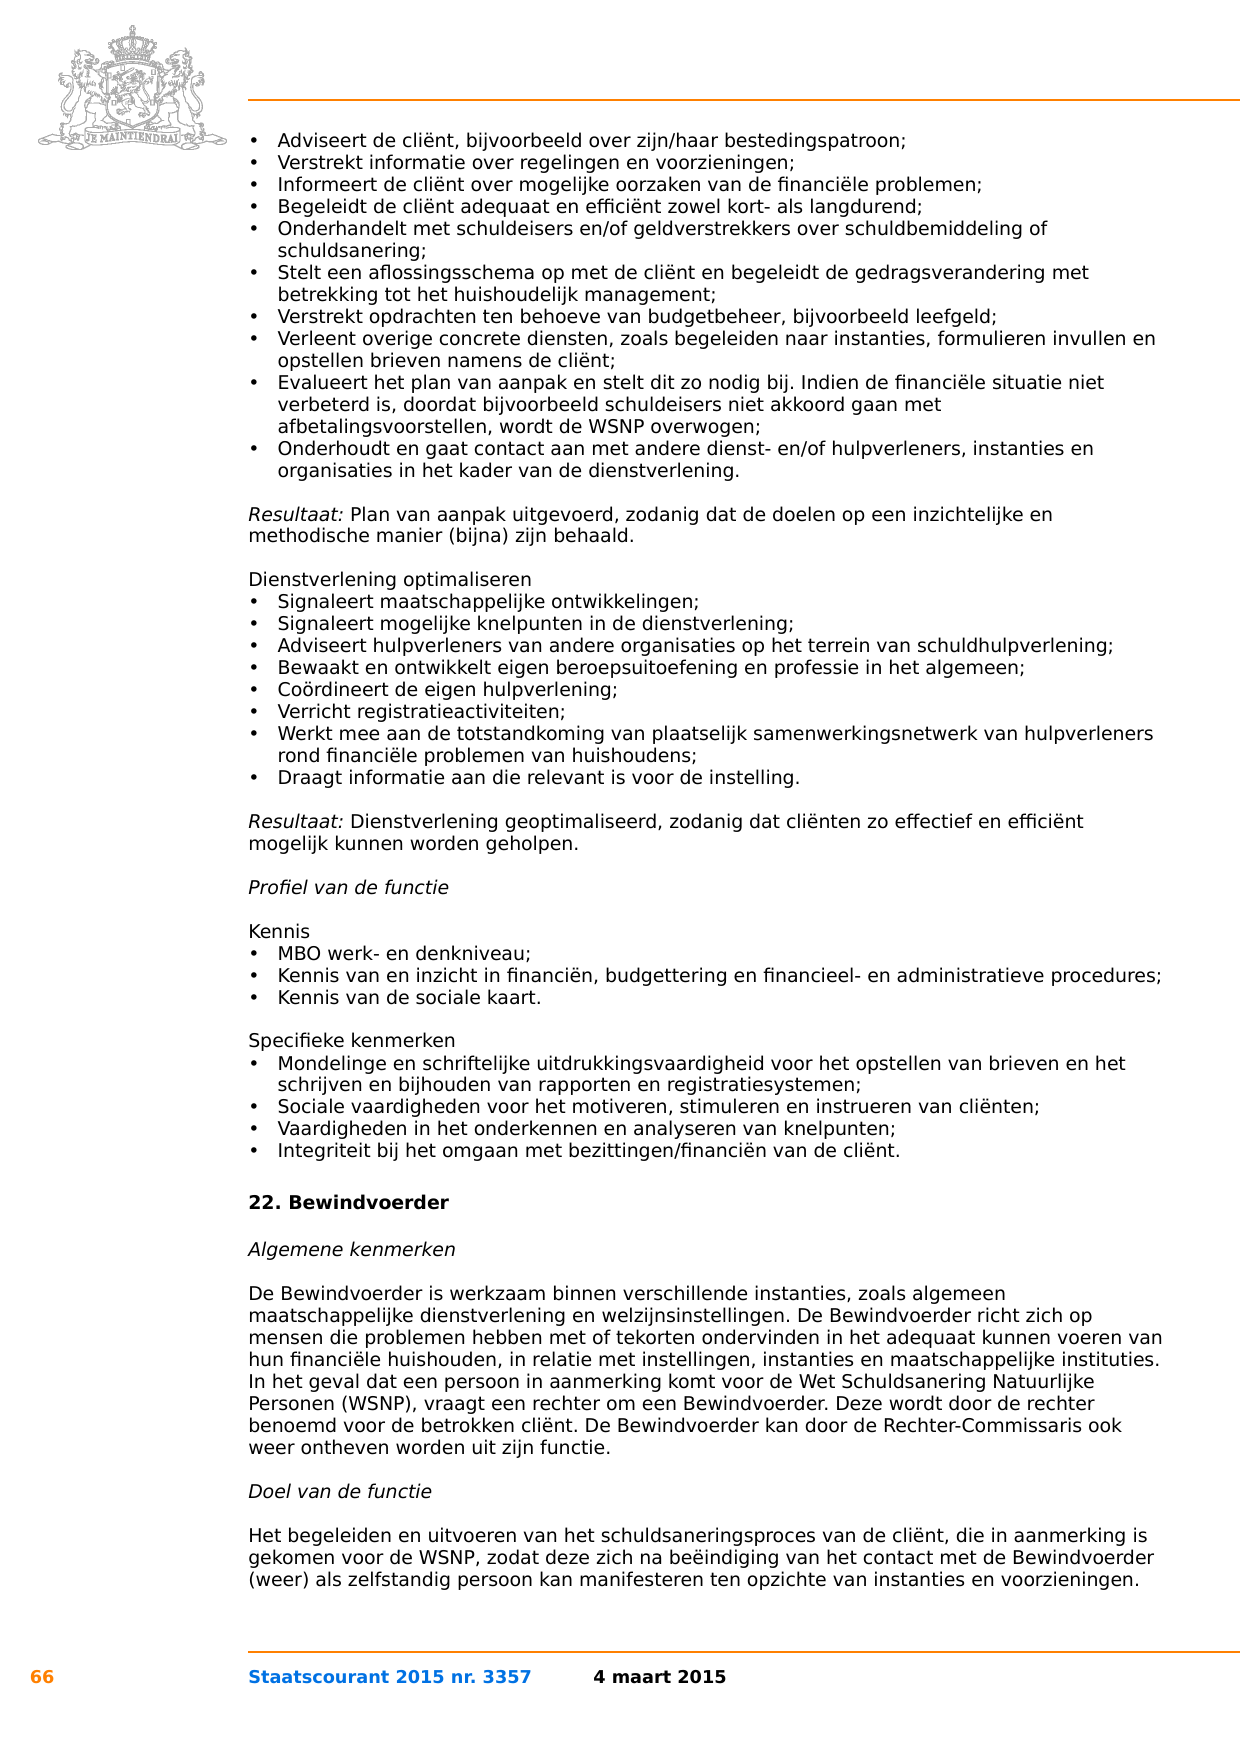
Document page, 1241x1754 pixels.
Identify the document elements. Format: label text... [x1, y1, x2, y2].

text • Werkt mee aan de totstandkoming van plaatselijk samenwerkingsnetwerk van hulpverleners rond financiële problemen van huishoudens; [248, 723, 1163, 767]
text • Informeert de cliënt over mogelijke oorzaken van de financiële problemen; [248, 174, 1163, 196]
text • Sociale vaardigheden voor het motiveren, stimuleren en instrueren van cliënten; [248, 1096, 1163, 1118]
text • Stelt een aflossingsschema op met de cliënt en begeleidt de gedragsverandering met betrekking tot het huishoudelijk management; [248, 262, 1163, 306]
text Profiel van de functie [248, 877, 1163, 899]
text • Integriteit bij het omgaan met bezittingen/financiën van de cliënt. [248, 1140, 1163, 1162]
text Kennis [248, 921, 1163, 943]
text De Bewindvoerder is werkzaam binnen verschillende instanties, zoals algemeen maatschappelijke dienstverlening en welzijnsinstellingen. De Bewindvoerder richt zich op mensen die problemen hebben met of tekorten ondervinden in het adequaat kunnen voeren van hun financiële huishouden, in relatie met instellingen, instanties en maatschappelijke instituties. In het geval dat een persoon in aanmerking komt voor de Wet Schuldsanering Natuurlijke Personen (WSNP), vraagt een rechter om een Bewindvoerder. Deze wordt door de rechter benoemd voor de betrokken cliënt. De Bewindvoerder kan door de Rechter-Commissaris ook weer ontheven worden uit zijn functie. [248, 1283, 1163, 1459]
text Doel van de functie [248, 1481, 1163, 1503]
text • Verstrekt opdrachten ten behoeve van budgetbeheer, bijvoorbeeld leefgeld; [248, 306, 1163, 328]
text • Verleent overige concrete diensten, zoals begeleiden naar instanties, formulieren invullen en opstellen brieven namens de cliënt; [248, 328, 1163, 372]
text • Coördineert de eigen hulpverlening; [248, 679, 1163, 701]
text • Draagt informatie aan die relevant is voor de instelling. [248, 767, 1163, 789]
text • Kennis van de sociale kaart. [248, 987, 1163, 1008]
text • Bewaakt en ontwikkelt eigen beroepsuitoefening en professie in het algemeen; [248, 657, 1163, 679]
text • Evalueert het plan van aanpak en stelt dit zo nodig bij. Indien de financiële situatie niet verbeterd is, doordat bijvoorbeeld schuldeisers niet akkoord gaan met afbetalingsvoorstellen, wordt de WSNP overwogen; [248, 372, 1163, 438]
text • MBO werk- en denkniveau; [248, 943, 1163, 964]
text Specifieke kenmerken [248, 1030, 1163, 1052]
text Resultaat: Dienstverlening geoptimaliseerd, zodanig dat cliënten zo effectief en efficiënt mogelijk kunnen worden geholpen. [248, 811, 1163, 855]
text • Onderhandelt met schuldeisers en/of geldverstrekkers over schuldbemiddeling of schuldsanering; [248, 218, 1163, 262]
text • Onderhoudt en gaat contact aan met andere dienst- en/of hulpverleners, instanties en organisaties in het kader van de dienstverlening. [248, 438, 1163, 482]
text • Signaleert maatschappelijke ontwikkelingen; [248, 591, 1163, 613]
text Dienstverlening optimaliseren [248, 569, 1163, 591]
picture [38, 25, 227, 150]
text • Kennis van en inzicht in financiën, budgettering en financieel- en administratieve procedures; [248, 964, 1163, 987]
text • Adviseert hulpverleners van andere organisaties op het terrein van schuldhulpverlening; [248, 635, 1163, 657]
text • Verstrekt informatie over regelingen en voorzieningen; [248, 152, 1163, 174]
text Resultaat: Plan van aanpak uitgevoerd, zodanig dat de doelen op een inzichtelijke en methodische manier (bijna) zijn behaald. [248, 503, 1163, 547]
text Het begeleiden en uitvoeren van het schuldsaneringsproces van de cliënt, die in aanmerking is gekomen voor de WSNP, zodat deze zich na beëindiging van het contact met de Bewindvoerder (weer) als zelfstandig persoon kan manifesteren ten opzichte van instanties en voorzieningen. [248, 1525, 1163, 1591]
text • Begeleidt de cliënt adequaat en efficiënt zowel kort- als langdurend; [248, 196, 1163, 218]
text • Verricht registratieactiviteiten; [248, 701, 1163, 723]
text • Mondelinge en schriftelijke uitdrukkingsvaardigheid voor het opstellen van brieven en het schrijven en bijhouden van rapporten en registratiesystemen; [248, 1052, 1163, 1096]
text Algemene kenmerken [248, 1239, 1163, 1261]
text • Adviseert de cliënt, bijvoorbeeld over zijn/haar bestedingspatroon; [248, 130, 1163, 152]
text • Vaardigheden in het onderkennen en analyseren van knelpunten; [248, 1118, 1163, 1140]
text • Signaleert mogelijke knelpunten in de dienstverlening; [248, 613, 1163, 635]
subtitle 22. Bewindvoerder [248, 1192, 1163, 1214]
